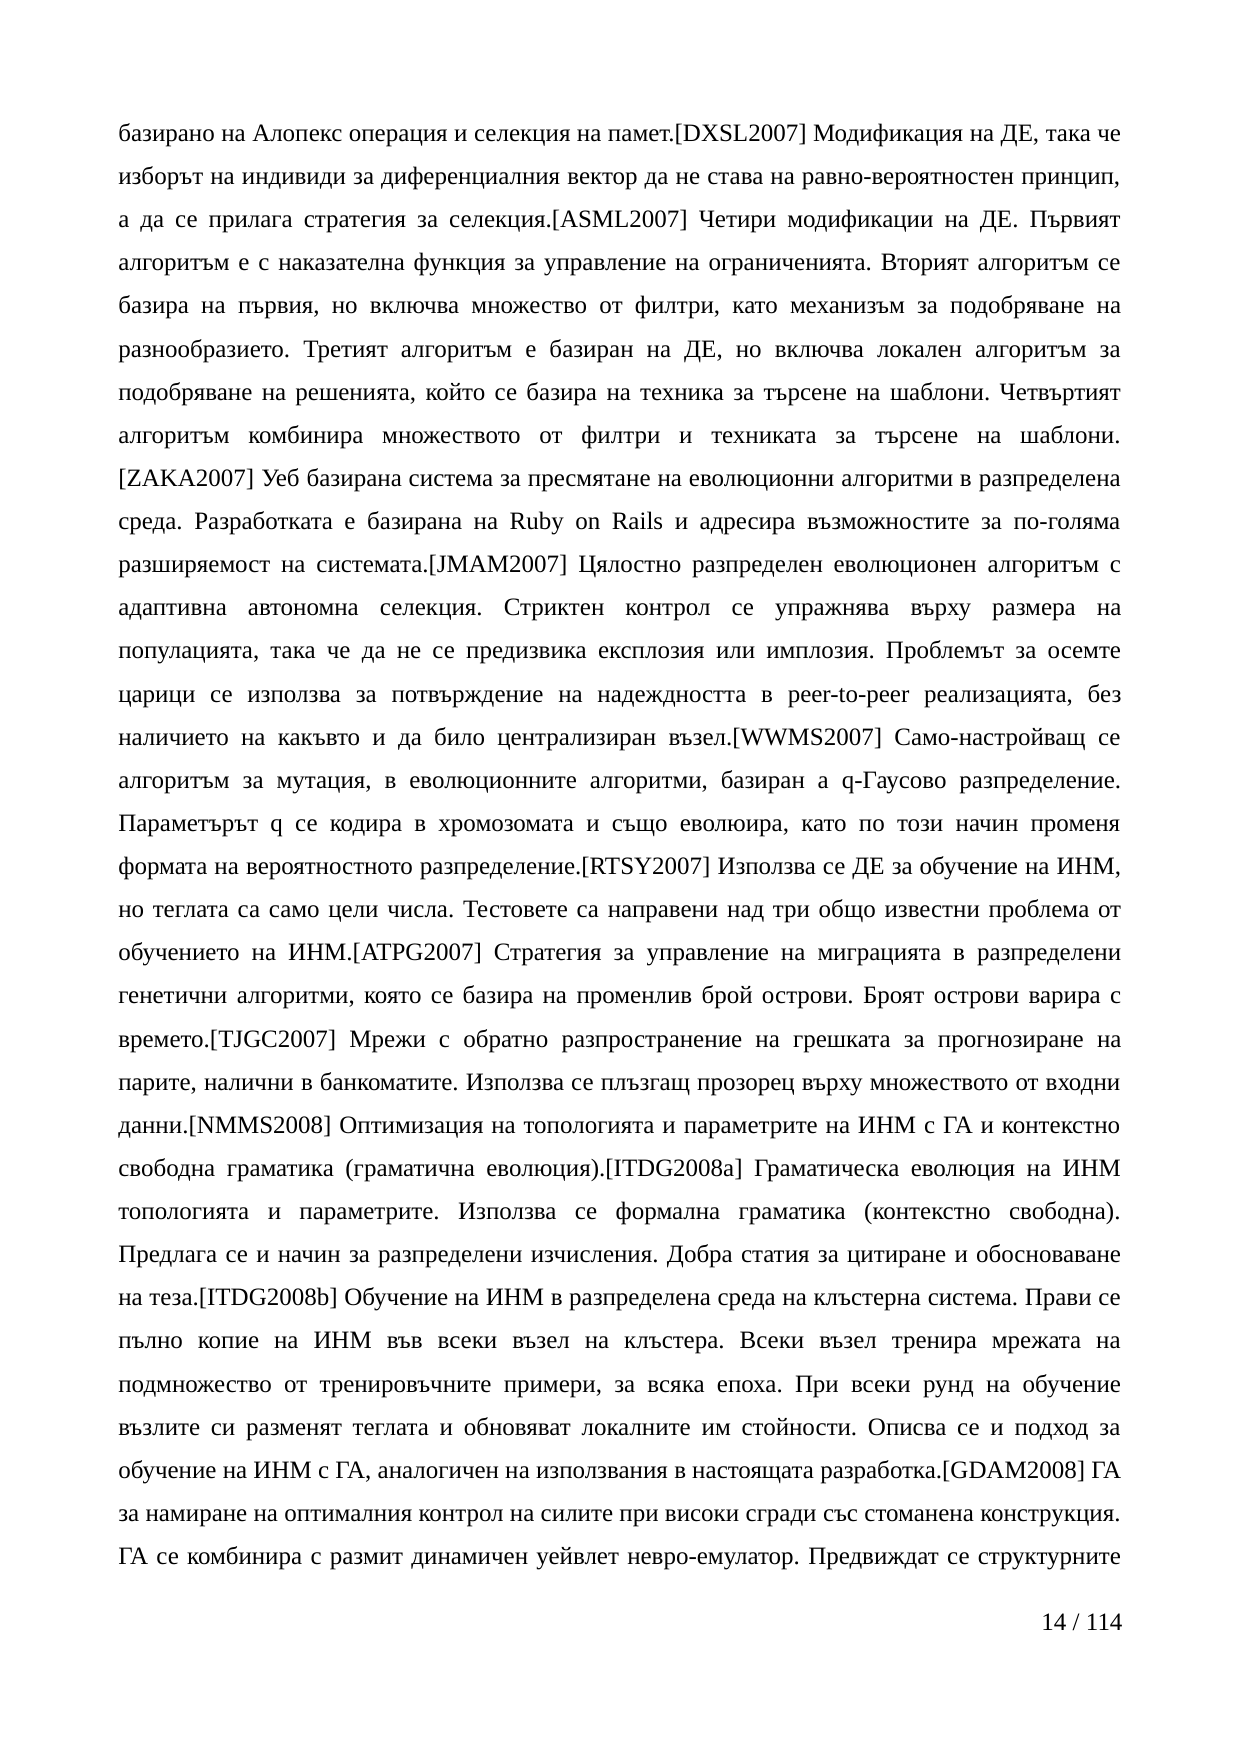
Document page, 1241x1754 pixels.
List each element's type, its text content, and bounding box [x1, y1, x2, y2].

text базирано на Алопекс операция и селекция на памет.[DXSL2007] Модификация на ДЕ, така че изборът на индивиди за диференциалния вектор да не става на равно-вероятностен принцип, а да се прилага стратегия за селекция.[ASML2007] Четири модификации на ДЕ. Първият алгоритъм е с наказателна функция за управление на ограниченията. Вторият алгоритъм се базира на първия, но включва множество от филтри, като механизъм за подобряване на разнообразието. Третият алгоритъм е базиран на ДЕ, но включва локален алгоритъм за подобряване на решенията, който се базира на техника за търсене на шаблони. Четвъртият алгоритъм комбинира множеството от филтри и техниката за търсене на шаблони.[ZAKA2007] Уеб базирана система за пресмятане на еволюционни алгоритми в разпределена среда. Разработката е базирана на Ruby on Rails и адресира възможностите за по-голяма разширяемост на системата.[JMAM2007] Цялостно разпределен еволюционен алгоритъм с адаптивна автономна селекция. Стриктен контрол се упражнява върху размера на популацията, така че да не се предизвика експлозия или имплозия. Проблемът за осемте царици се използва за потвърждение на надеждността в peer-to-peer реализацията, без наличието на какъвто и да било централизиран възел.[WWMS2007] Само-настройващ се алгоритъм за мутация, в еволюционните алгоритми, базиран а q-Гаусово разпределение. Параметърът q се кодира в хромозомата и също еволюира, като по този начин променя формата на вероятностното разпределение.[RTSY2007] Използва се ДЕ за обучение на ИНМ, но теглата са само цели числа. Тестовете са направени над три общо известни проблема от обучението на ИНМ.[ATPG2007] Стратегия за управление на миграцията в разпределени генетични алгоритми, която се базира на променлив брой острови. Броят острови варира с времето.[TJGC2007] Мрежи с обратно разпространение на грешката за прогнозиране на парите, налични в банкоматите. Използва се плъзгащ прозорец върху множеството от входни данни.[NMMS2008] Оптимизация на топологията и параметрите на ИНМ с ГА и контекстно свободна граматика (граматична еволюция).[ITDG2008a] Граматическа еволюция на ИНМ топологията и параметрите. Използва се формална граматика (контекстно свободна). Предлага се и начин за разпределени изчисления. Добра статия за цитиране и обосноваване на теза.[ITDG2008b] Обучение на ИНМ в разпределена среда на клъстерна система. Прави се пълно копие на ИНМ във всеки възел на клъстера. Всеки възел тренира мрежата на подмножество от тренировъчните примери, за всяка епоха. При всеки рунд на обучение възлите си разменят теглата и обновяват локалните им стойности. Описва се и подход за обучение на ИНМ с ГА, аналогичен на използвания в настоящата разработка.[GDAM2008] ГА за намиране на оптималния контрол на силите при високи сгради със стоманена конструкция. ГА се комбинира с размит динамичен уейвлет невро-емулатор. Предвиждат се структурните [118, 118, 1122, 1570]
